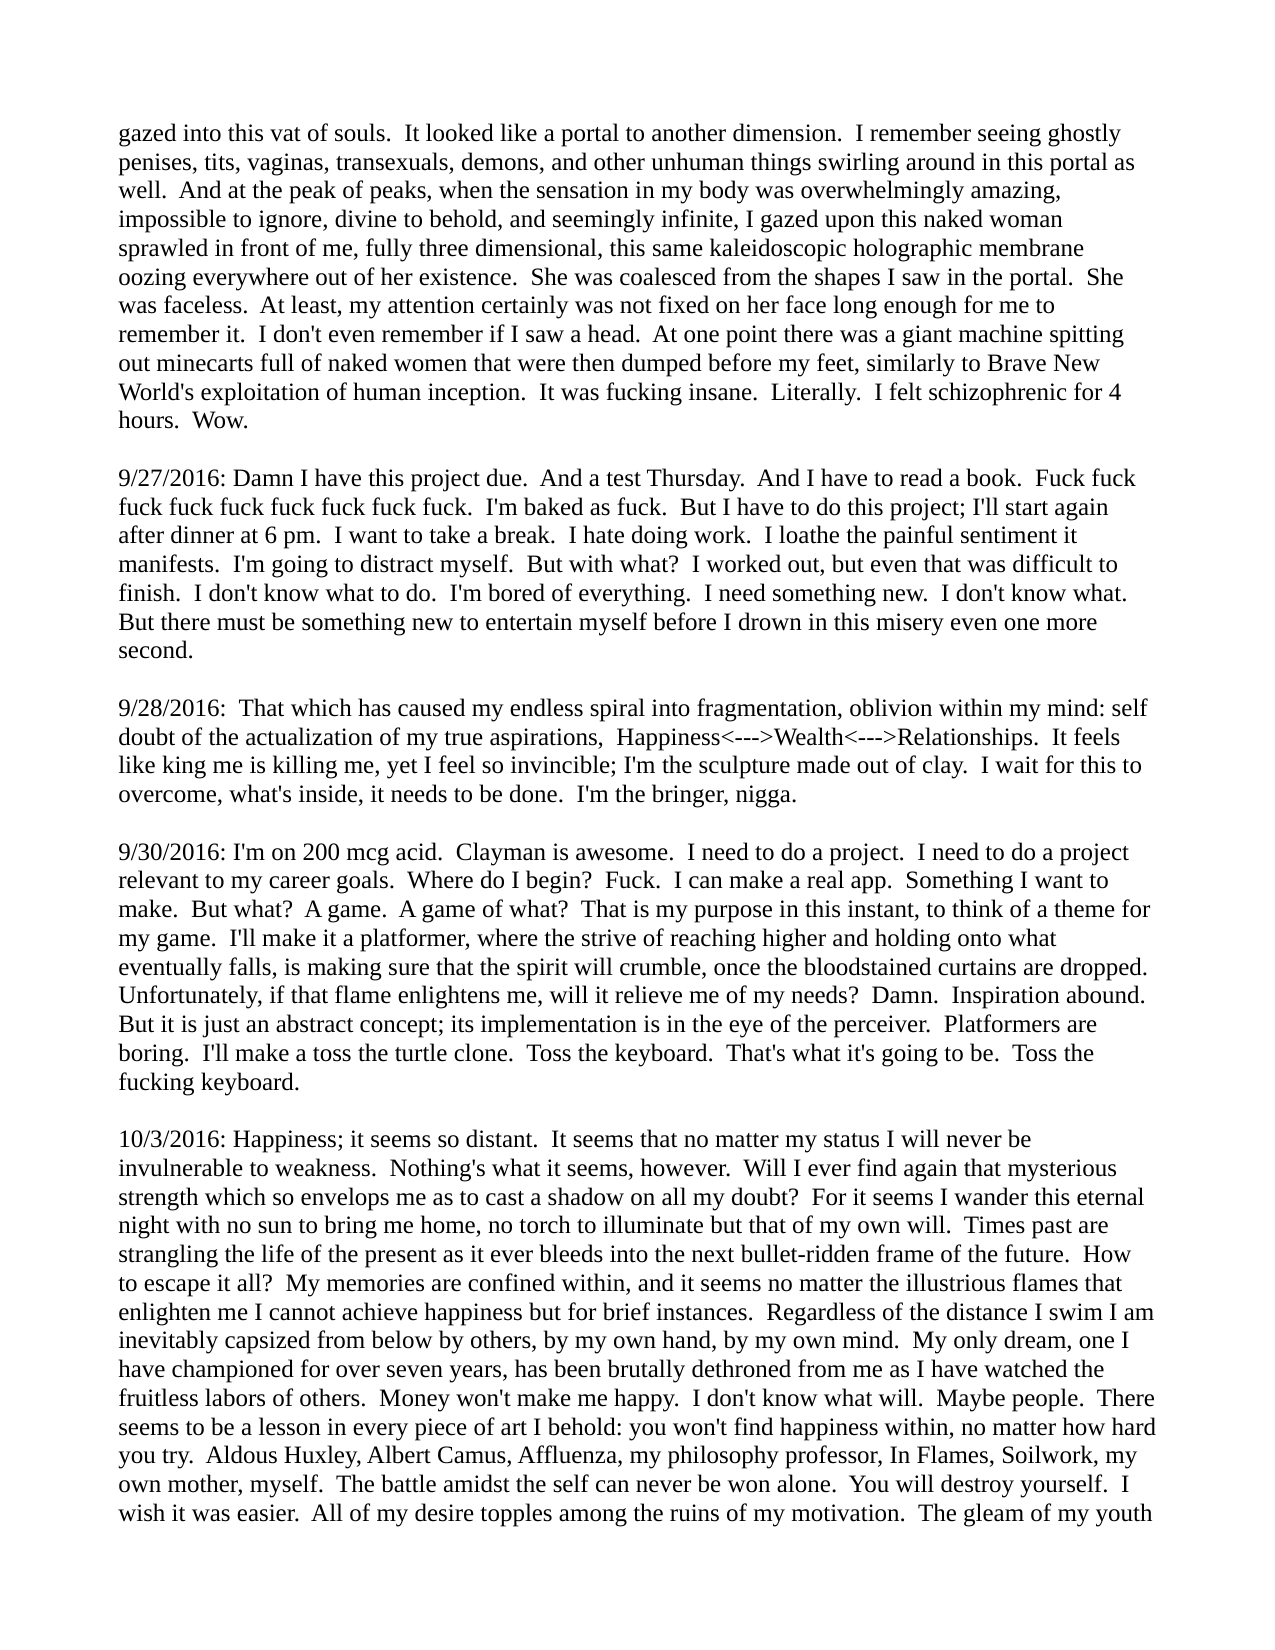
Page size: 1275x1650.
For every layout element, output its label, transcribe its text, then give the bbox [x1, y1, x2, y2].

text 10/3/2016: Happiness; it seems so distant. It seems that no matter my status I will never be invulnerable to weakness. Nothing's what it seems, however. Will I ever find again that mysterious strength which so envelops me as to cast a shadow on all my doubt? For it seems I wander this eternal night with no sun to bring me home, no torch to illuminate but that of my own will. Times past are strangling the life of the present as it ever bleeds into the next bullet-ridden frame of the future. How to escape it all? My memories are confined within, and it seems no matter the illustrious flames that enlighten me I cannot achieve happiness but for brief instances. Regardless of the distance I swim I am inevitably capsized from below by others, by my own hand, by my own mind. My only dream, one I have championed for over seven years, has been brutally dethroned from me as I have watched the fruitless labors of others. Money won't make me happy. I don't know what will. Maybe people. There seems to be a lesson in every piece of art I behold: you won't find happiness within, no matter how hard you try. Aldous Huxley, Albert Camus, Affluenza, my philosophy professor, In Flames, Soilwork, my own mother, myself. The battle amidst the self can never be won alone. You will destroy yourself. I wish it was easier. All of my desire topples among the ruins of my motivation. The gleam of my youth [118, 1124, 1157, 1527]
text gazed into this vat of souls. It looked like a portal to another dimension. I remember seeing ghostly penises, tits, vaginas, transexuals, demons, and other unhuman things swirling around in this portal as well. And at the peak of peaks, when the sensation in my body was overwhelmingly amazing, impossible to ignore, divine to behold, and seemingly infinite, I gazed upon this naked woman sprawled in front of me, fully three dimensional, this same kaleidoscopic holographic membrane oozing everywhere out of her existence. She was coalesced from the shapes I saw in the portal. She was faceless. At least, my attention certainly was not fixed on her face long enough for me to remember it. I don't even remember if I saw a head. At one point there was a giant machine spitting out minecarts full of naked women that were then dumped before my feet, similarly to Brave New World's exploitation of human inception. It was fucking insane. Literally. I felt schizophrenic for 4 hours. Wow. [118, 118, 1157, 434]
text 9/27/2016: Damn I have this project due. And a test Thursday. And I have to read a book. Fuck fuck fuck fuck fuck fuck fuck fuck fuck. I'm baked as fuck. But I have to do this project; I'll start again after dinner at 6 pm. I want to take a break. I hate doing work. I loathe the painful sentiment it manifests. I'm going to distract myself. But with what? I worked out, but even that was difficult to finish. I don't know what to do. I'm bored of everything. I need something new. I don't know what. But there must be something new to entertain myself before I drown in this misery even one more second. [118, 463, 1157, 664]
text 9/30/2016: I'm on 200 mcg acid. Clayman is awesome. I need to do a project. I need to do a project relevant to my career goals. Where do I begin? Fuck. I can make a real app. Something I want to make. But what? A game. A game of what? That is my purpose in this instant, to think of a theme for my game. I'll make it a platformer, where the strive of reaching higher and holding onto what eventually falls, is making sure that the spirit will crumble, once the bloodstained curtains are dropped. Unfortunately, if that flame enlightens me, will it relieve me of my needs? Damn. Inspiration abound. But it is just an abstract concept; its implementation is in the eye of the perceiver. Platformers are boring. I'll make a toss the turtle clone. Toss the keyboard. That's what it's going to be. Toss the fucking keyboard. [118, 837, 1157, 1096]
text 9/28/2016: That which has caused my endless spiral into fragmentation, oblivion within my mind: self doubt of the actualization of my true aspirations, Happiness<--->Wealth<--->Relationships. It feels like king me is killing me, yet I feel so invincible; I'm the sculpture made out of clay. I wait for this to overcome, what's inside, it needs to be done. I'm the bringer, nigga. [118, 693, 1157, 808]
